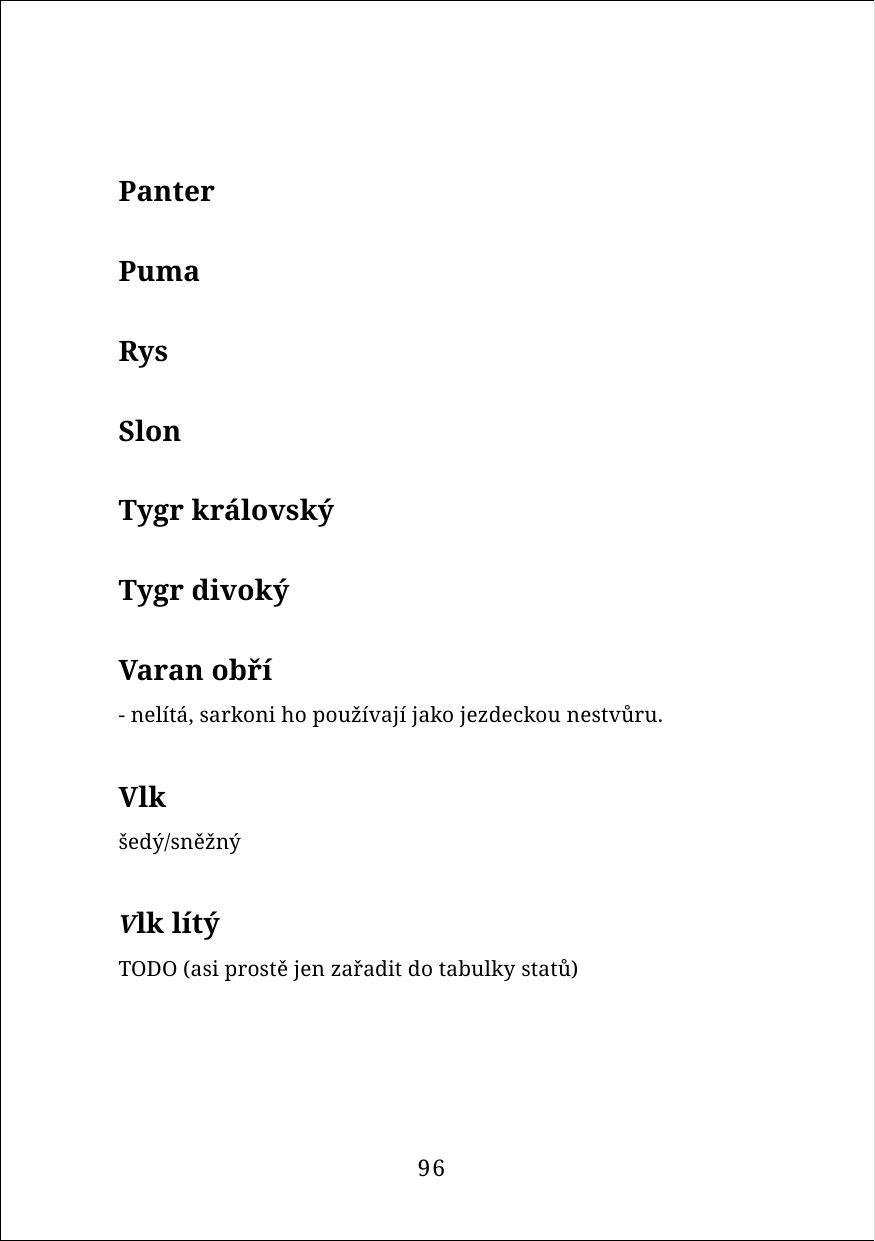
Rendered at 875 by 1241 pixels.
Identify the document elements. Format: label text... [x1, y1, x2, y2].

subtitle Vlk [118, 777, 756, 815]
subtitle Tygr královský [118, 491, 756, 529]
subtitle Panter [118, 172, 756, 210]
text TODO (asi prostě jen zařadit do tabulky statů) [118, 954, 756, 982]
subtitle Puma [118, 251, 756, 290]
subtitle Rys [118, 331, 756, 369]
subtitle Tygr divoký [118, 570, 756, 608]
subtitle Slon [118, 411, 756, 449]
text - nelítá, sarkoni ho používají jako jezdeckou nestvůru. [118, 700, 756, 728]
subtitle Vlk lítý [118, 904, 756, 942]
text šedý/sněžný [118, 827, 756, 855]
subtitle Varan obří [118, 650, 756, 688]
